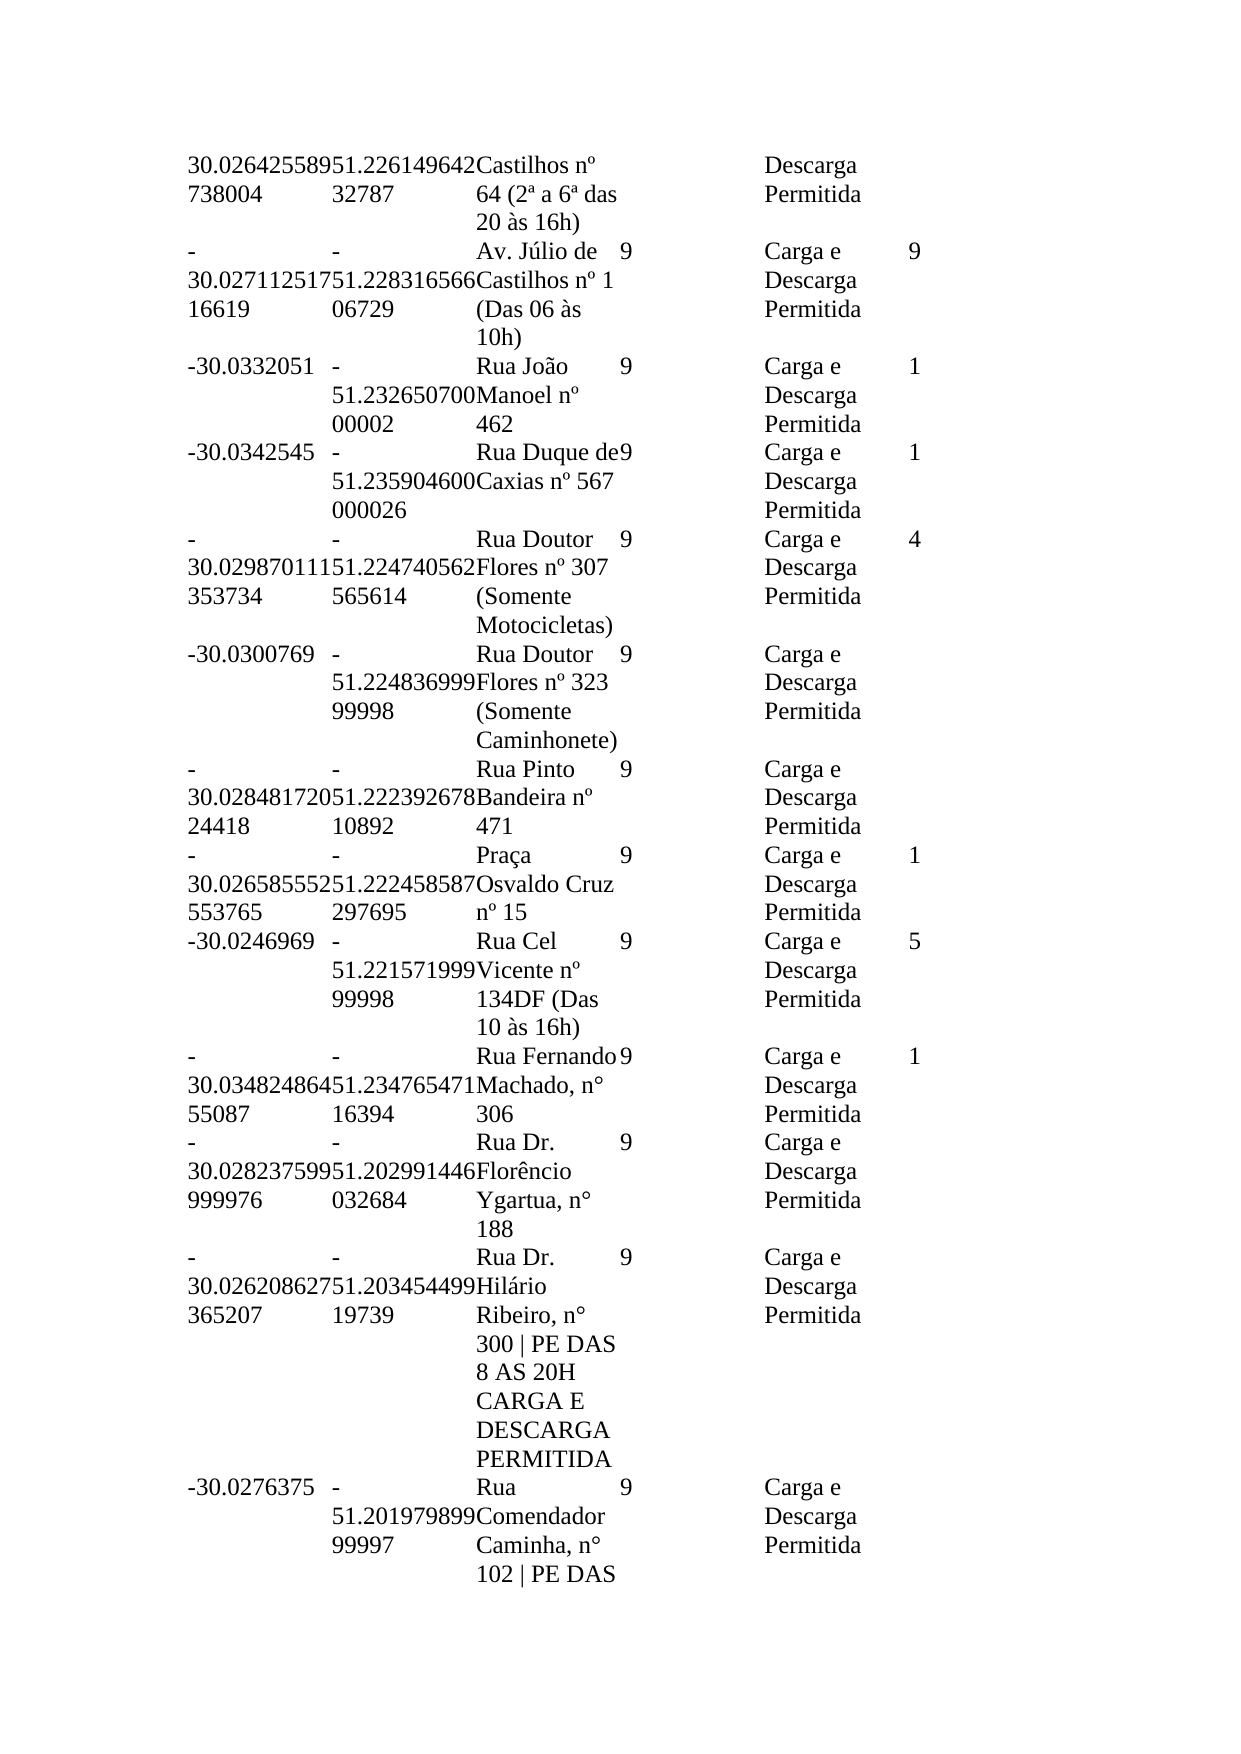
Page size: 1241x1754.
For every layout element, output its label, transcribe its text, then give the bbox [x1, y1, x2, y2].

table_cell Carga e Descarga Permitida [764, 1041, 908, 1127]
table_cell -51.224740562565614 [332, 524, 476, 639]
table_cell -30.026585552553765 [188, 840, 332, 926]
table_cell Castilhos nº 64 (2ª a 6ª das 20 às 16h) [476, 150, 620, 236]
table_cell 9 [620, 926, 764, 1041]
table_cell 9 [620, 524, 764, 639]
table_cell 9 [620, 438, 764, 524]
table_cell 9 [620, 1473, 764, 1587]
table_cell 9 [620, 1128, 764, 1242]
table_cell [908, 150, 1053, 236]
table_cell [908, 1128, 1053, 1242]
table_cell [908, 1473, 1053, 1587]
table_cell -51.20345449919739 [332, 1243, 476, 1472]
table_cell 9 [620, 754, 764, 840]
table_cell Rua Fernando Machado, n° 306 [476, 1041, 620, 1127]
table_cell 9 [908, 236, 1053, 351]
table_cell 9 [620, 236, 764, 351]
table_cell 9 [620, 840, 764, 926]
table_cell 9 [620, 1041, 764, 1127]
table_cell -51.23265070000002 [332, 351, 476, 437]
table_cell -30.0342545 [188, 438, 332, 524]
table_cell -51.20197989999997 [332, 1473, 476, 1587]
table_cell Carga e Descarga Permitida [764, 524, 908, 639]
table_cell -30.02848172024418 [188, 754, 332, 840]
table_cell Carga e Descarga Permitida [764, 1473, 908, 1587]
table_cell Praça Osvaldo Cruz nº 15 [476, 840, 620, 926]
table_cell Carga e Descarga Permitida [764, 1128, 908, 1242]
table_cell Carga e Descarga Permitida [764, 1243, 908, 1472]
table_cell 5 [908, 926, 1053, 1041]
table_cell [908, 639, 1053, 754]
table_cell Rua Cel Vicente nº 134DF (Das 10 às 16h) [476, 926, 620, 1041]
table_cell Rua Duque de Caxias nº 567 [476, 438, 620, 524]
table_cell -51.222458587297695 [332, 840, 476, 926]
table_cell Carga e Descarga Permitida [764, 351, 908, 437]
table_cell [908, 754, 1053, 840]
table_cell 9 [620, 1243, 764, 1472]
table_cell -30.03482486455087 [188, 1041, 332, 1127]
table_cell Rua João Manoel nº 462 [476, 351, 620, 437]
table_cell -51.22239267810892 [332, 754, 476, 840]
table_cell -51.23476547116394 [332, 1041, 476, 1127]
table_cell 1 [908, 840, 1053, 926]
table_cell -30.0246969 [188, 926, 332, 1041]
table_cell -51.235904600000026 [332, 438, 476, 524]
table_cell -30.026208627365207 [188, 1243, 332, 1472]
table_cell Rua Pinto Bandeira nº 471 [476, 754, 620, 840]
table_cell -30.029870111353734 [188, 524, 332, 639]
table_cell -30.0300769 [188, 639, 332, 754]
table_cell 9 [620, 351, 764, 437]
table_cell 4 [908, 524, 1053, 639]
table_cell -30.02711251716619 [188, 236, 332, 351]
table_cell Carga e Descarga Permitida [764, 754, 908, 840]
table_cell Descarga Permitida [764, 150, 908, 236]
table_cell [620, 150, 764, 236]
table_cell Rua Dr. Florêncio Ygartua, n° 188 [476, 1128, 620, 1242]
table_cell -51.22831656606729 [332, 236, 476, 351]
table_cell 1 [908, 438, 1053, 524]
table_cell Rua Doutor Flores nº 323 (Somente Caminhonete) [476, 639, 620, 754]
table_cell [908, 1243, 1053, 1472]
table_cell Carga e Descarga Permitida [764, 438, 908, 524]
table_cell -30.028237599999976 [188, 1128, 332, 1242]
table_cell -30.0276375 [188, 1473, 332, 1587]
table_cell 1 [908, 1041, 1053, 1127]
table_cell -51.202991446032684 [332, 1128, 476, 1242]
table_cell Carga e Descarga Permitida [764, 236, 908, 351]
table_cell -51.22614964232787 [332, 150, 476, 236]
table_cell Carga e Descarga Permitida [764, 840, 908, 926]
table_cell Carga e Descarga Permitida [764, 926, 908, 1041]
table_cell Rua Comendador Caminha, n° 102 | PE DAS [476, 1473, 620, 1587]
table_cell -30.0332051 [188, 351, 332, 437]
table_cell Rua Doutor Flores nº 307 (Somente Motocicletas) [476, 524, 620, 639]
table_cell Carga e Descarga Permitida [764, 639, 908, 754]
table_cell -51.22157199999998 [332, 926, 476, 1041]
table_cell 1 [908, 351, 1053, 437]
table_cell Rua Dr. Hilário Ribeiro, n° 300 | PE DAS 8 AS 20H CARGA E DESCARGA PERMITIDA [476, 1243, 620, 1472]
table_cell -30.026425589738004 [188, 150, 332, 236]
table_cell -51.22483699999998 [332, 639, 476, 754]
table_cell Av. Júlio de Castilhos nº 1 (Das 06 às 10h) [476, 236, 620, 351]
table_cell 9 [620, 639, 764, 754]
